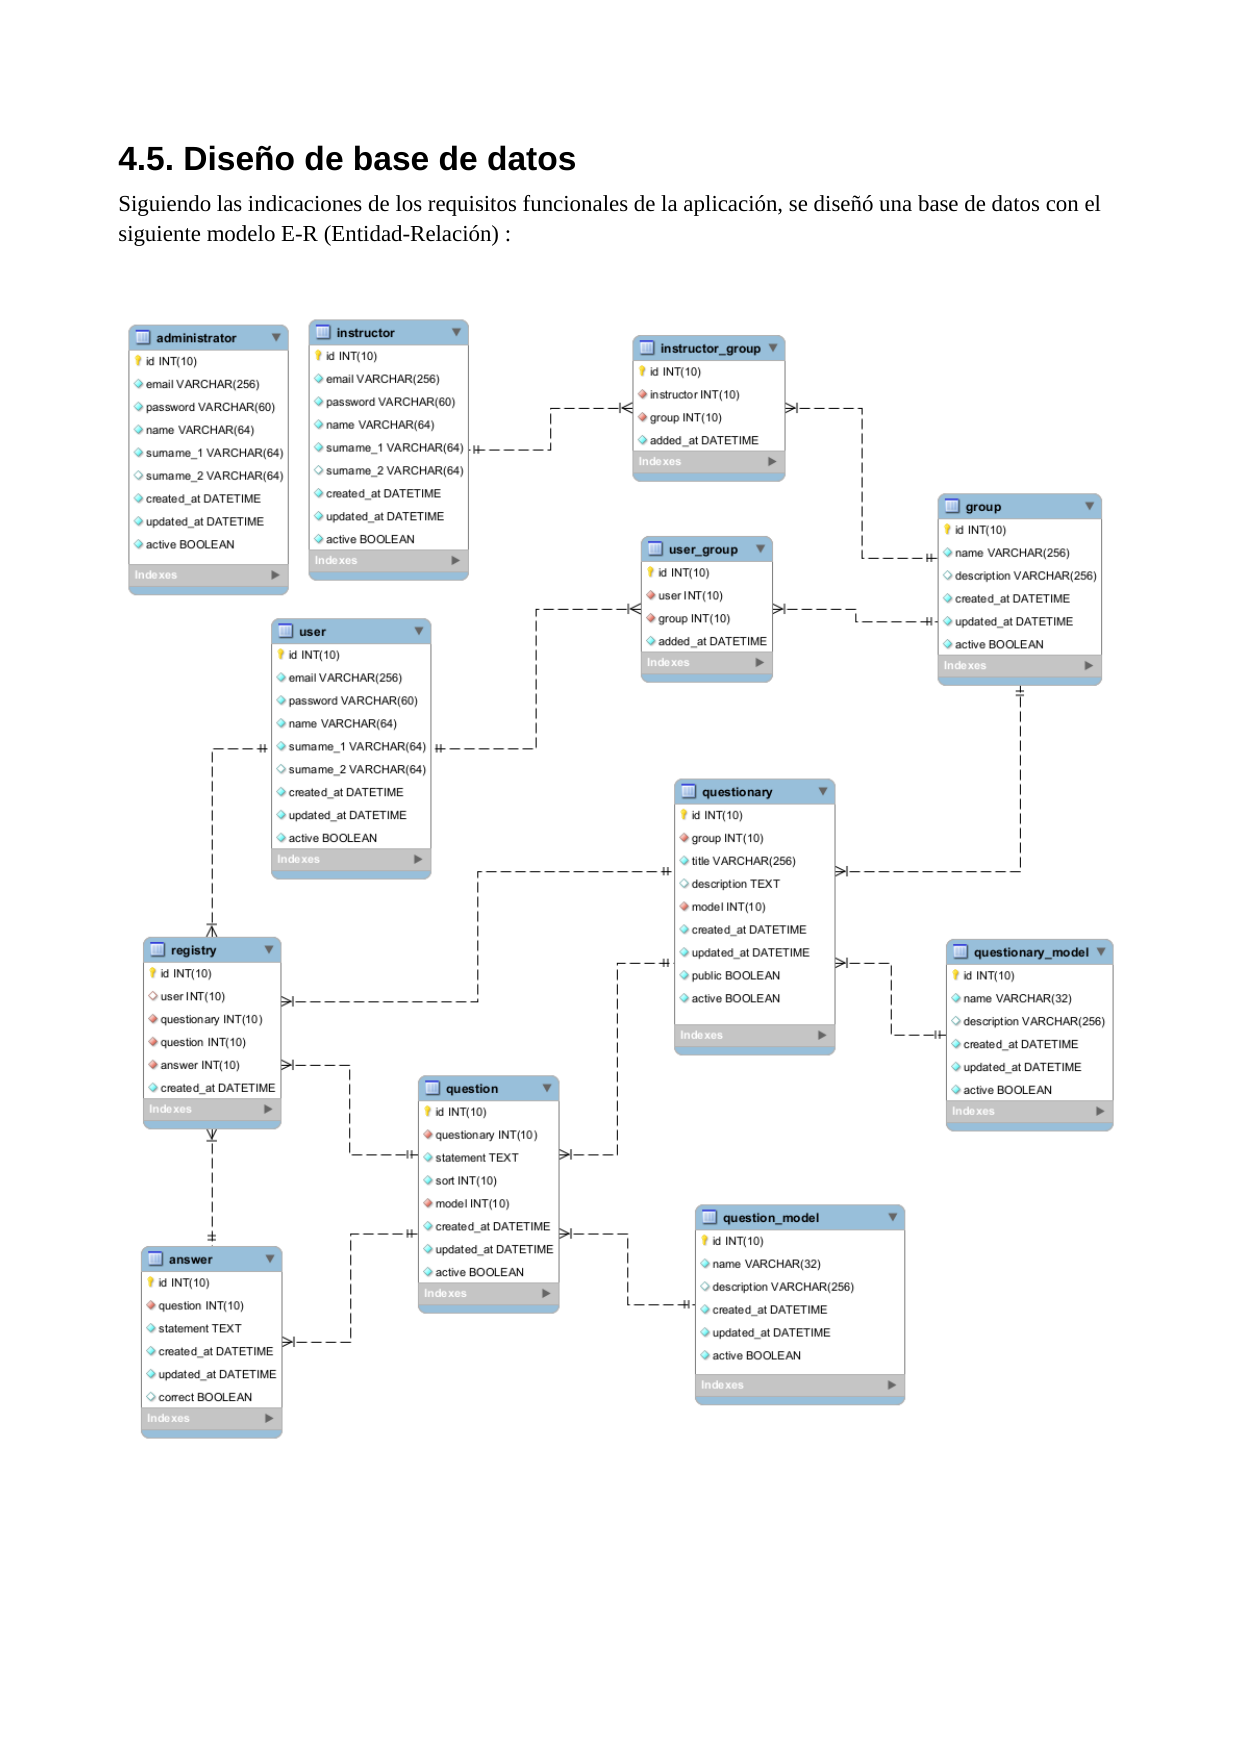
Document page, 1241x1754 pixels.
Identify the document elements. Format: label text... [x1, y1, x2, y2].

text Siguiendo las indicaciones de los requisitos funcionales de la aplicación, se diseñó una base de datos con el siguiente modelo E-R (Entidad-Relación) : [118, 190, 1122, 247]
picture [118, 310, 1123, 1448]
subtitle 4.5. Diseño de base de datos [118, 139, 1122, 178]
